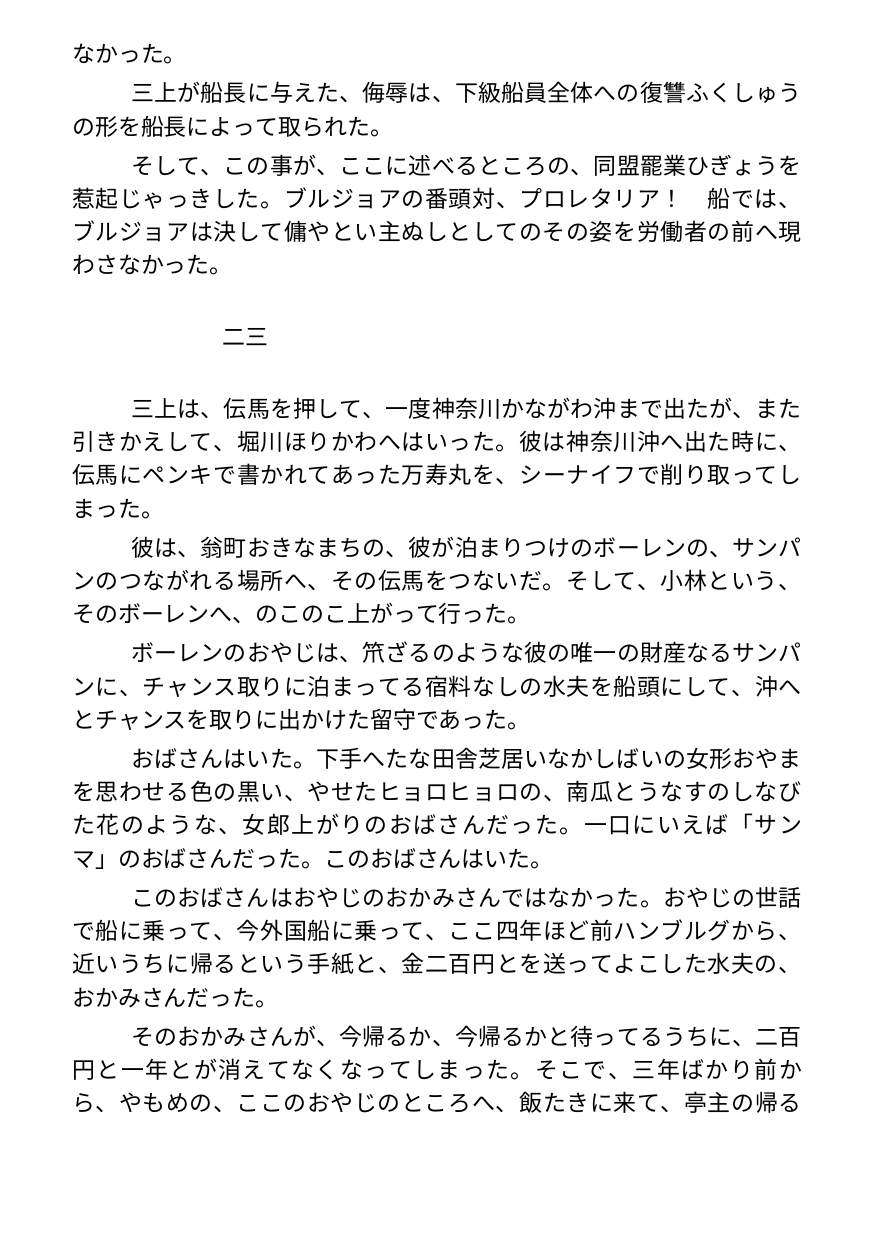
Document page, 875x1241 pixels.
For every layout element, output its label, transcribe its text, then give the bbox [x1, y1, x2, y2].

text おばさんはいた。下手へたな田舎芝居いなかしばいの女形おやまを思わせる色の黒い、やせたヒョロヒョロの、南瓜とうなすのしなびた花のような、女郎上がりのおばさんだった。一口にいえば「サンマ」のおばさんだった。このおばさんはいた。 [72, 741, 802, 874]
text 三上が船長に与えた、侮辱は、下級船員全体への復讐ふくしゅうの形を船長によって取られた。 [72, 75, 802, 142]
text ボーレンのおやじは、笊ざるのような彼の唯一の財産なるサンパンに、チャンス取りに泊まってる宿料なしの水夫を船頭にして、沖へとチャンスを取りに出かけた留守であった。 [72, 635, 802, 735]
text 二三 [72, 319, 802, 352]
text このおばさんはおやじのおかみさんではなかった。おやじの世話で船に乗って、今外国船に乗って、ここ四年ほど前ハンブルグから、近いうちに帰るという手紙と、金二百円とを送ってよこした水夫の、おかみさんだった。 [72, 880, 802, 1013]
text そのおかみさんが、今帰るか、今帰るかと待ってるうちに、二百円と一年とが消えてなくなってしまった。そこで、三年ばかり前から、やもめの、ここのおやじのところへ、飯たきに来て、亭主の帰る [72, 1019, 802, 1118]
text なかった。 [72, 36, 802, 69]
text 彼は、翁町おきなまちの、彼が泊まりつけのボーレンの、サンパンのつながれる場所へ、その伝馬をつないだ。そして、小林という、そのボーレンへ、のこのこ上がって行った。 [72, 530, 802, 629]
text 三上は、伝馬を押して、一度神奈川かながわ沖まで出たが、また引きかえして、堀川ほりかわへはいった。彼は神奈川沖へ出た時に、伝馬にペンキで書かれてあった万寿丸を、シーナイフで削り取ってしまった。 [72, 391, 802, 524]
text そして、この事が、ここに述べるところの、同盟罷業ひぎょうを惹起じゃっきした。ブルジョアの番頭対、プロレタリア！ 船では、ブルジョアは決して傭やとい主ぬしとしてのその姿を労働者の前へ現わさなかった。 [72, 148, 802, 281]
